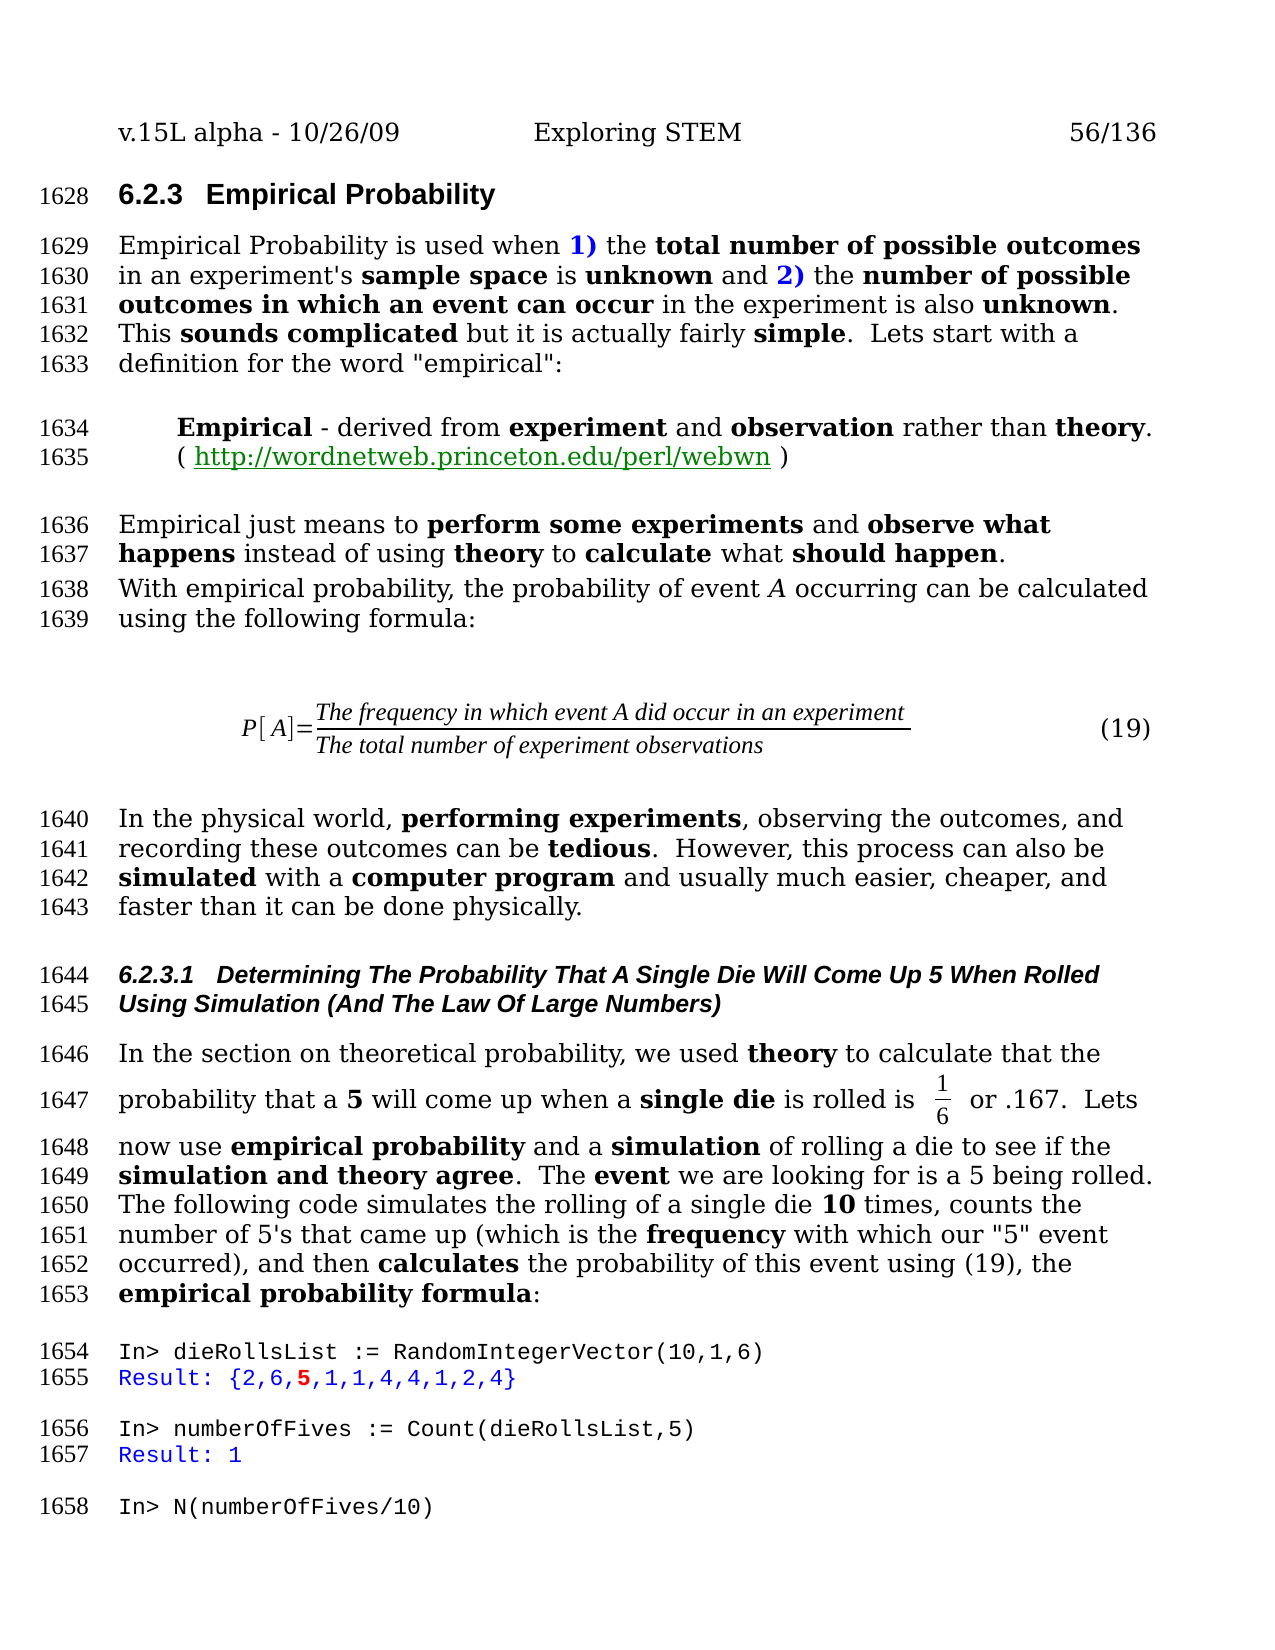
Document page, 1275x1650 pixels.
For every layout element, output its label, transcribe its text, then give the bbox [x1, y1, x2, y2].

text With empirical probability, the probability of event A occurring can be calculated using the following formula: [118, 574, 1157, 633]
text Empirical just means to perform some experiments and observe what happens instead of using theory to calculate what should happen. [118, 510, 1157, 568]
text In the physical world, performing experiments, observing the outcomes, and recording these outcomes can be tedious. However, this process can also be simulated with a computer program and usually much easier, cheaper, and faster than it can be done physically. [118, 804, 1157, 921]
table_header (19) [1041, 691, 1157, 766]
text Empirical - derived from experiment and observation rather than theory. ( http://wordnetweb.princeton.edu/perl/webwn ) [176, 413, 1157, 472]
subtitle Determining The Probability That A Single Die Will Come Up 5 When Rolled Using Simulation (And The Law Of Large Numbers) [118, 961, 1157, 1018]
subtitle Empirical Probability [118, 177, 1157, 210]
text In> N(numberOfFives/10) [118, 1496, 1157, 1522]
text In the section on theoretical probability, we used theory to calculate that the probability that a 5 will come up when a single die is rolled isor .167. Lets now use empirical probability and a simulation of rolling a die to see if the simulation and theory agree. The event we are looking for is a 5 being rolled. The following code simulates the rolling of a single die 10 times, counts the number of 5's that came up (which is the frequency with which our "5" event occurred), and then calculates the probability of this event using (19), the empirical probability formula: [118, 1038, 1157, 1308]
table_header [118, 691, 1041, 766]
text Result: 1 [118, 1444, 1157, 1470]
text In> dieRollsList := RandomIntegerVector(10,1,6) [118, 1340, 1157, 1366]
text Result: {2,6,5,1,1,4,4,1,2,4} [118, 1366, 1157, 1392]
text In> numberOfFives := Count(dieRollsList,5) [118, 1418, 1157, 1444]
text Empirical Probability is used when 1) the total number of possible outcomes in an experiment's sample space is unknown and 2) the number of possible outcomes in which an event can occur in the experiment is also unknown. This sounds complicated but it is actually fairly simple. Lets start with a definition for the word "empirical": [118, 231, 1157, 378]
